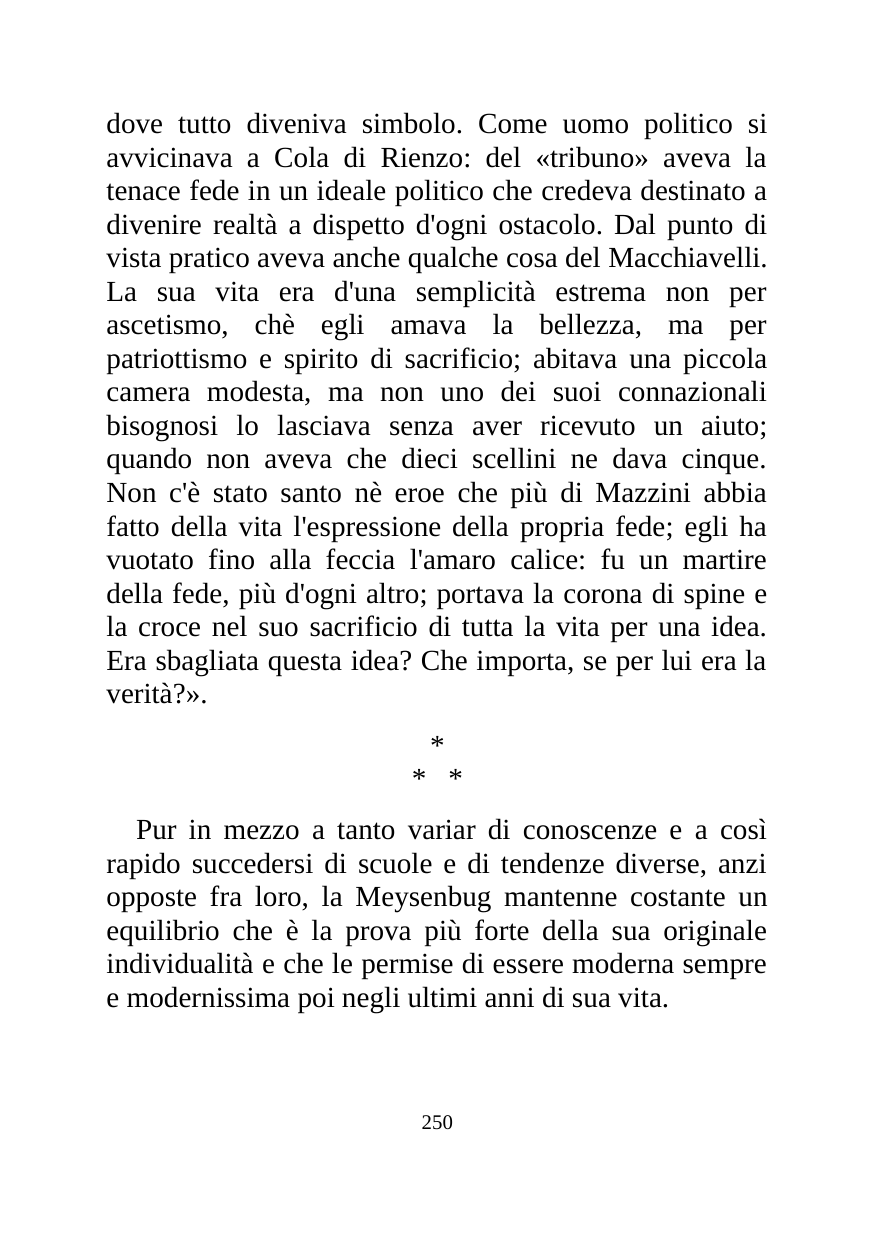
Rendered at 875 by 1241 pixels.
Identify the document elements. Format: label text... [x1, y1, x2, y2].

text * * * [106, 728, 768, 795]
text Pur in mezzo a tanto variar di conoscenze e a così rapido succedersi di scuole e di tendenze diverse, anzi opposte fra loro, la Meysenbug mantenne costante un equilibrio che è la prova più forte della sua originale individualità e che le permise di essere moderna sempre e modernissima poi negli ultimi anni di sua vita. [106, 812, 768, 1014]
text dove tutto diveniva simbolo. Come uomo politico si avvicinava a Cola di Rienzo: del «tribuno» aveva la tenace fede in un ideale politico che credeva destinato a divenire realtà a dispetto d'ogni ostacolo. Dal punto di vista pratico aveva anche qualche cosa del Macchiavelli. La sua vita era d'una semplicità estrema non per ascetismo, chè egli amava la bellezza, ma per patriottismo e spirito di sacrificio; abitava una piccola camera modesta, ma non uno dei suoi connazionali bisognosi lo lasciava senza aver ricevuto un aiuto; quando non aveva che dieci scellini ne dava cinque. Non c'è stato santo nè eroe che più di Mazzini abbia fatto della vita l'espressione della propria fede; egli ha vuotato fino alla feccia l'amaro calice: fu un martire della fede, più d'ogni altro; portava la corona di spine e la croce nel suo sacrificio di tutta la vita per una idea. Era sbagliata questa idea? Che importa, se per lui era la verità?». [106, 106, 768, 710]
